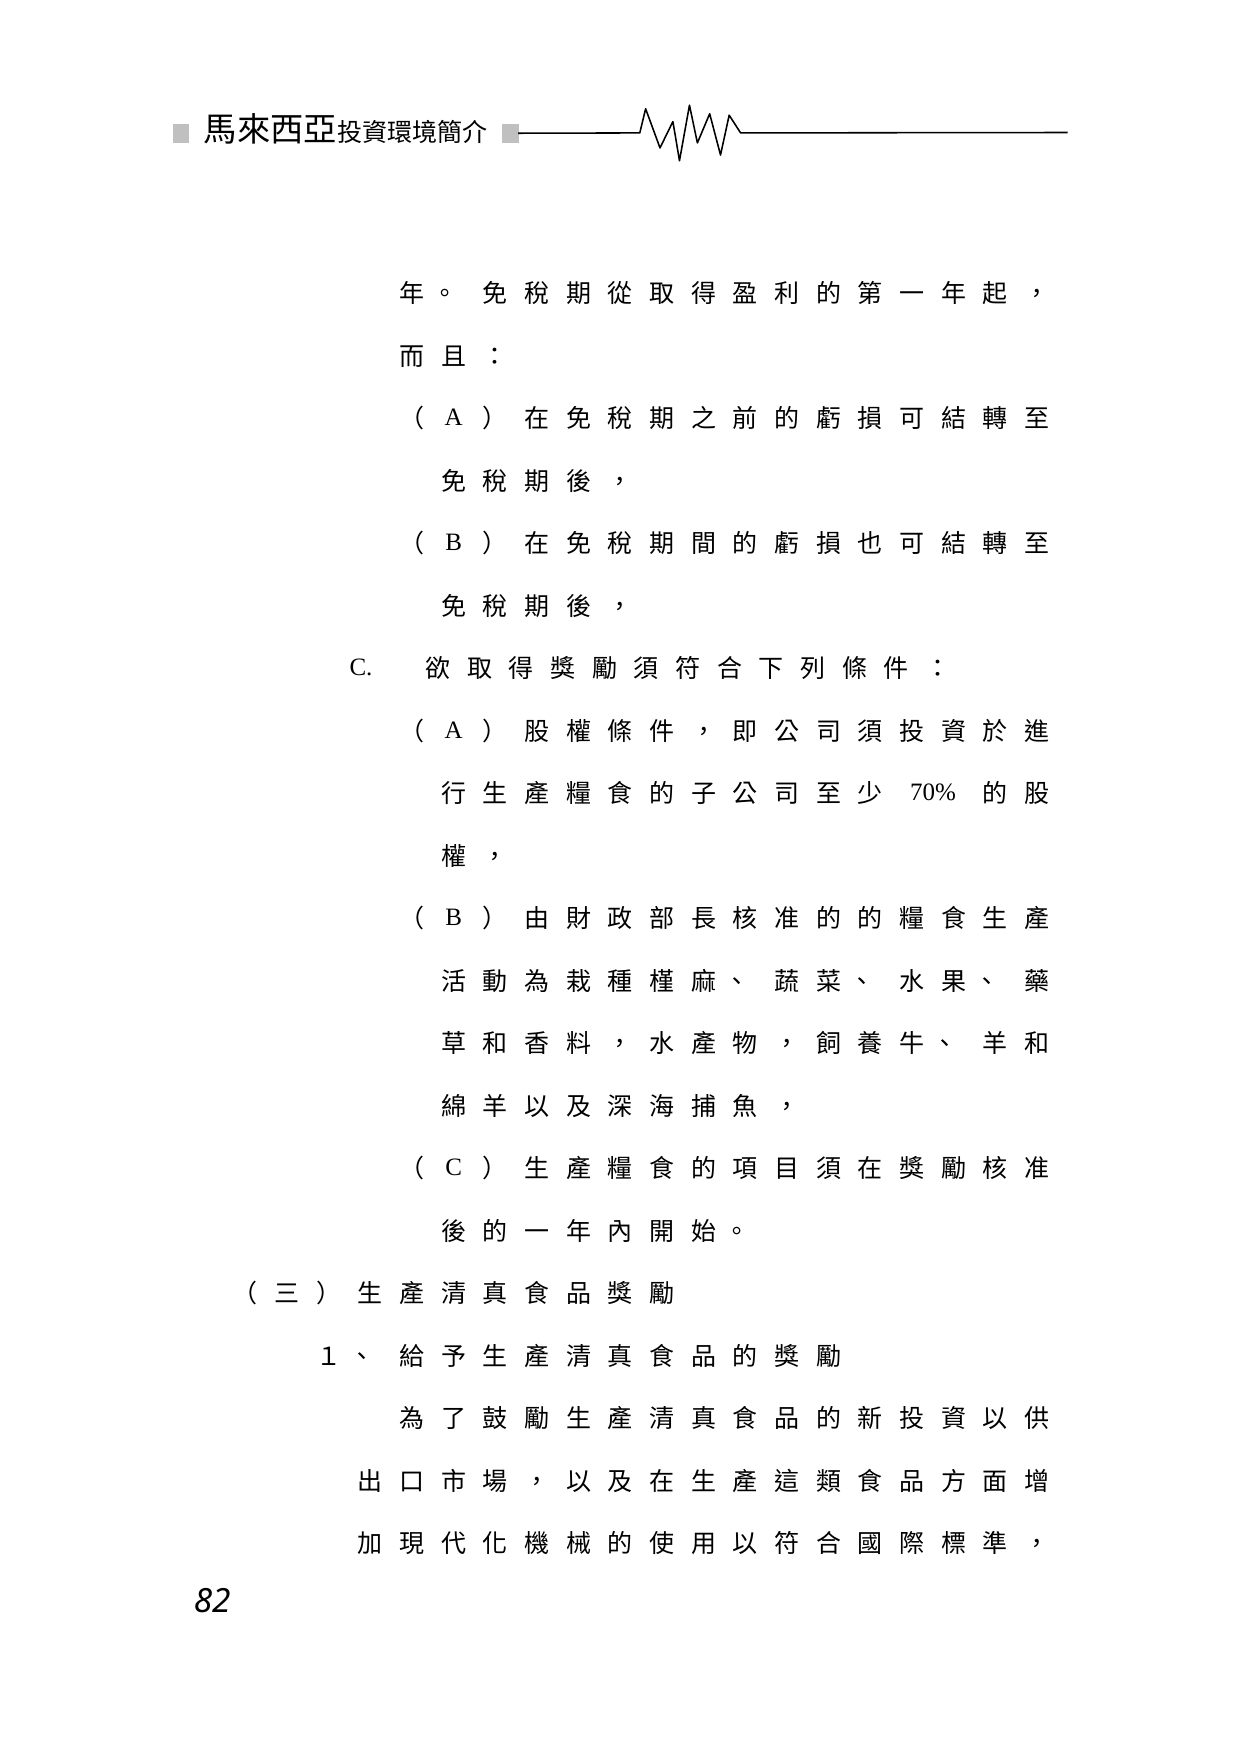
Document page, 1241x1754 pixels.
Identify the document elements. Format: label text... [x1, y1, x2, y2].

text （A）在免稅期之前的虧損可結轉至免稅期後， [355, 375, 1058, 500]
text （三）生產清真食品獎勵 [207, 1250, 1058, 1313]
text （B）在免稅期間的虧損也可結轉至免稅期後， [355, 500, 1058, 625]
text C. 欲取得獎勵須符合下列條件： [330, 625, 1058, 688]
text （A）股權條件，即公司須投資於進行生產糧食的子公司至少70%的股權， [355, 688, 1058, 875]
text 為了鼓勵生產清真食品的新投資以供出口市場，以及在生產這類食品方面增加現代化機械的使用以符合國際標準， [330, 1375, 1058, 1563]
text （B）由財政部長核准的的糧食生產活動為栽種槿麻、蔬菜、水果、藥草和香料，水產物，飼養牛、羊和綿羊以及深海捕魚， [355, 875, 1058, 1125]
text 年。免稅期從取得盈利的第一年起，而且： [330, 250, 1058, 375]
text （C）生產糧食的項目須在獎勵核准後的一年內開始。 [355, 1125, 1058, 1250]
text １、給予生產清真食品的獎勵 [281, 1313, 1058, 1375]
